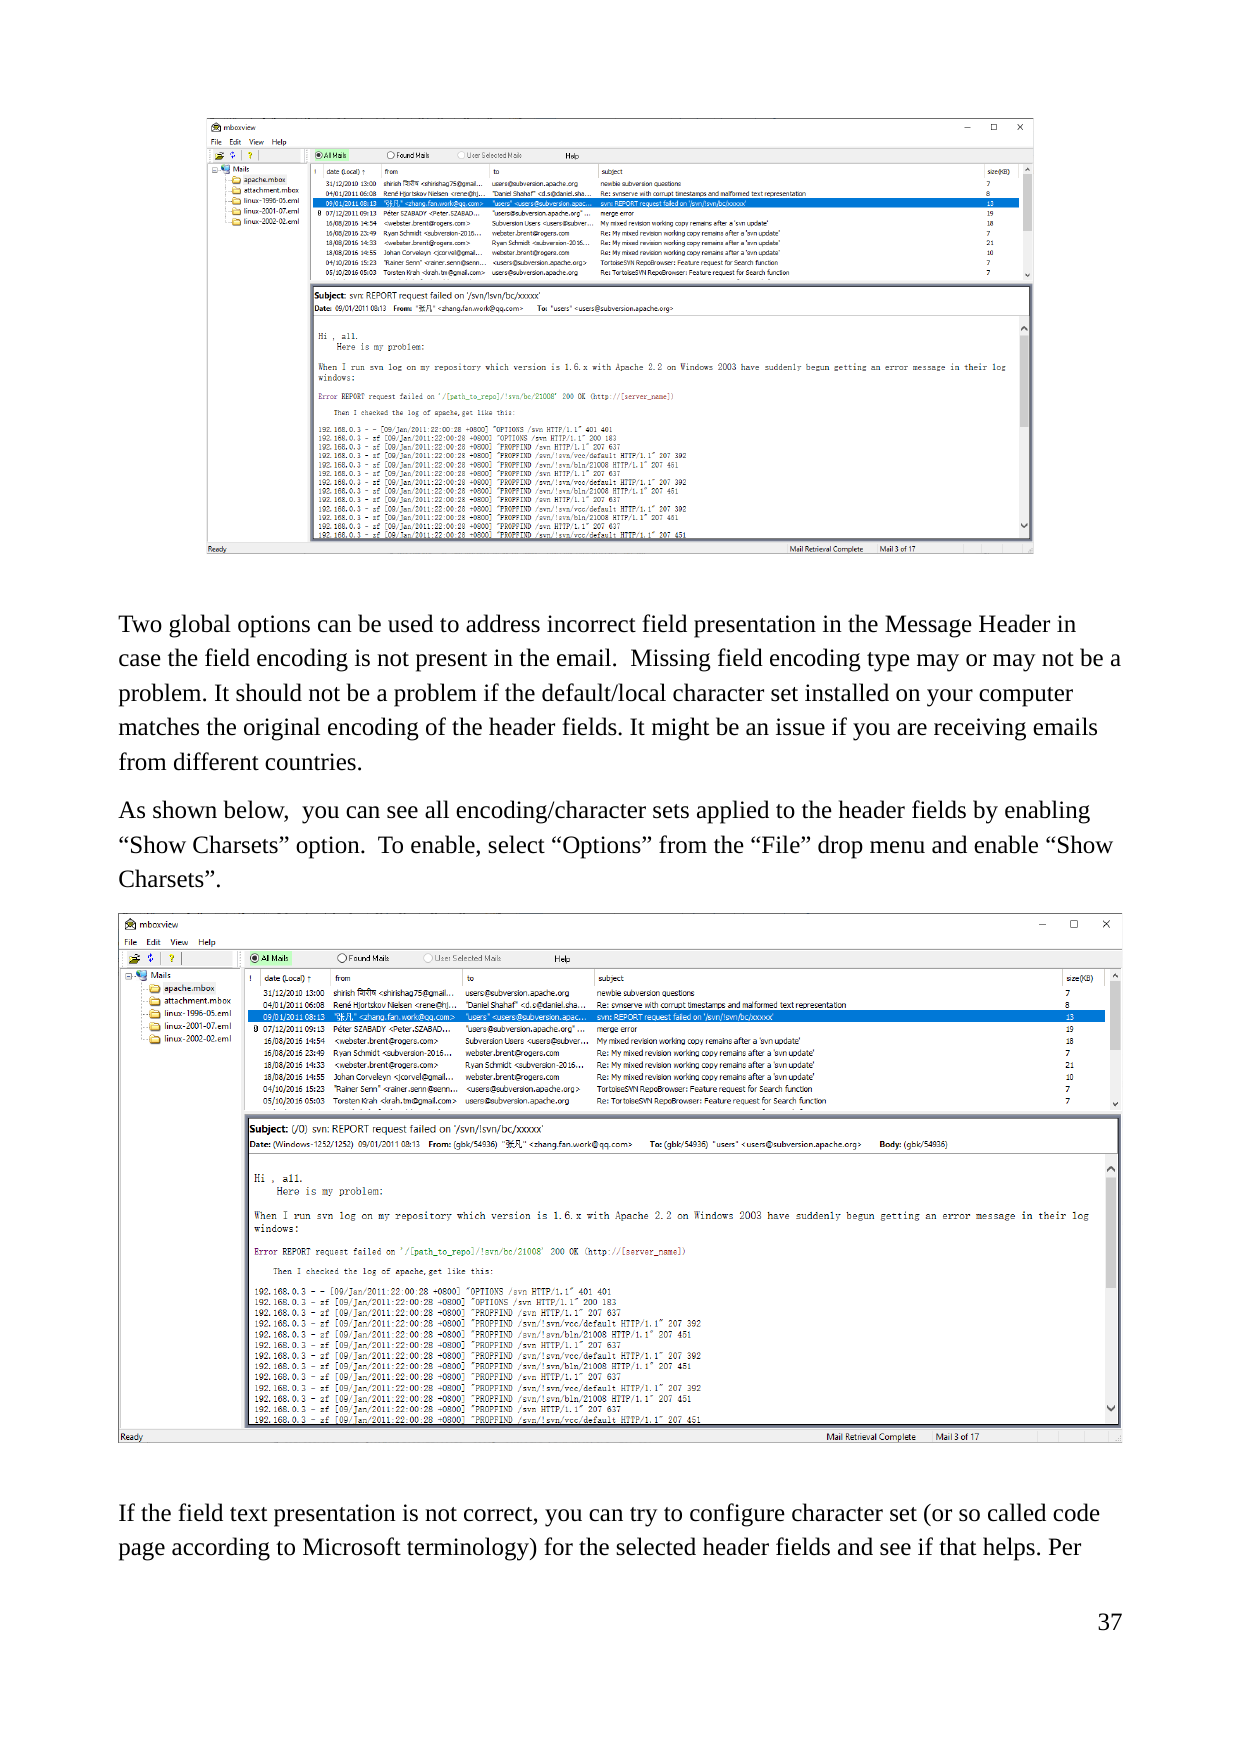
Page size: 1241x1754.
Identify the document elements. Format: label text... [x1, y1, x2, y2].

text As shown below, you can see all encoding/character sets applied to the header fields by enabling “Show Charsets” option. To enable, select “Options” from the “File” drop menu and enable “Show Charsets”. [118, 796, 1122, 893]
picture [118, 913, 1123, 1443]
text Two global options can be used to address incorrect field presentation in the Message Header in case the field encoding is not present in the email. Missing field encoding type may or may not be a problem. It should not be a problem if the default/local character set installed on your computer matches the original encoding of the header fields. It might be an issue if you are receiving emails from different countries. [118, 609, 1122, 775]
text If the field text presentation is not correct, you can try to configure character set (or so called code page according to Microsoft terminology) for the selected header fields and see if that helps. Per [118, 1498, 1122, 1561]
picture [206, 118, 1034, 554]
